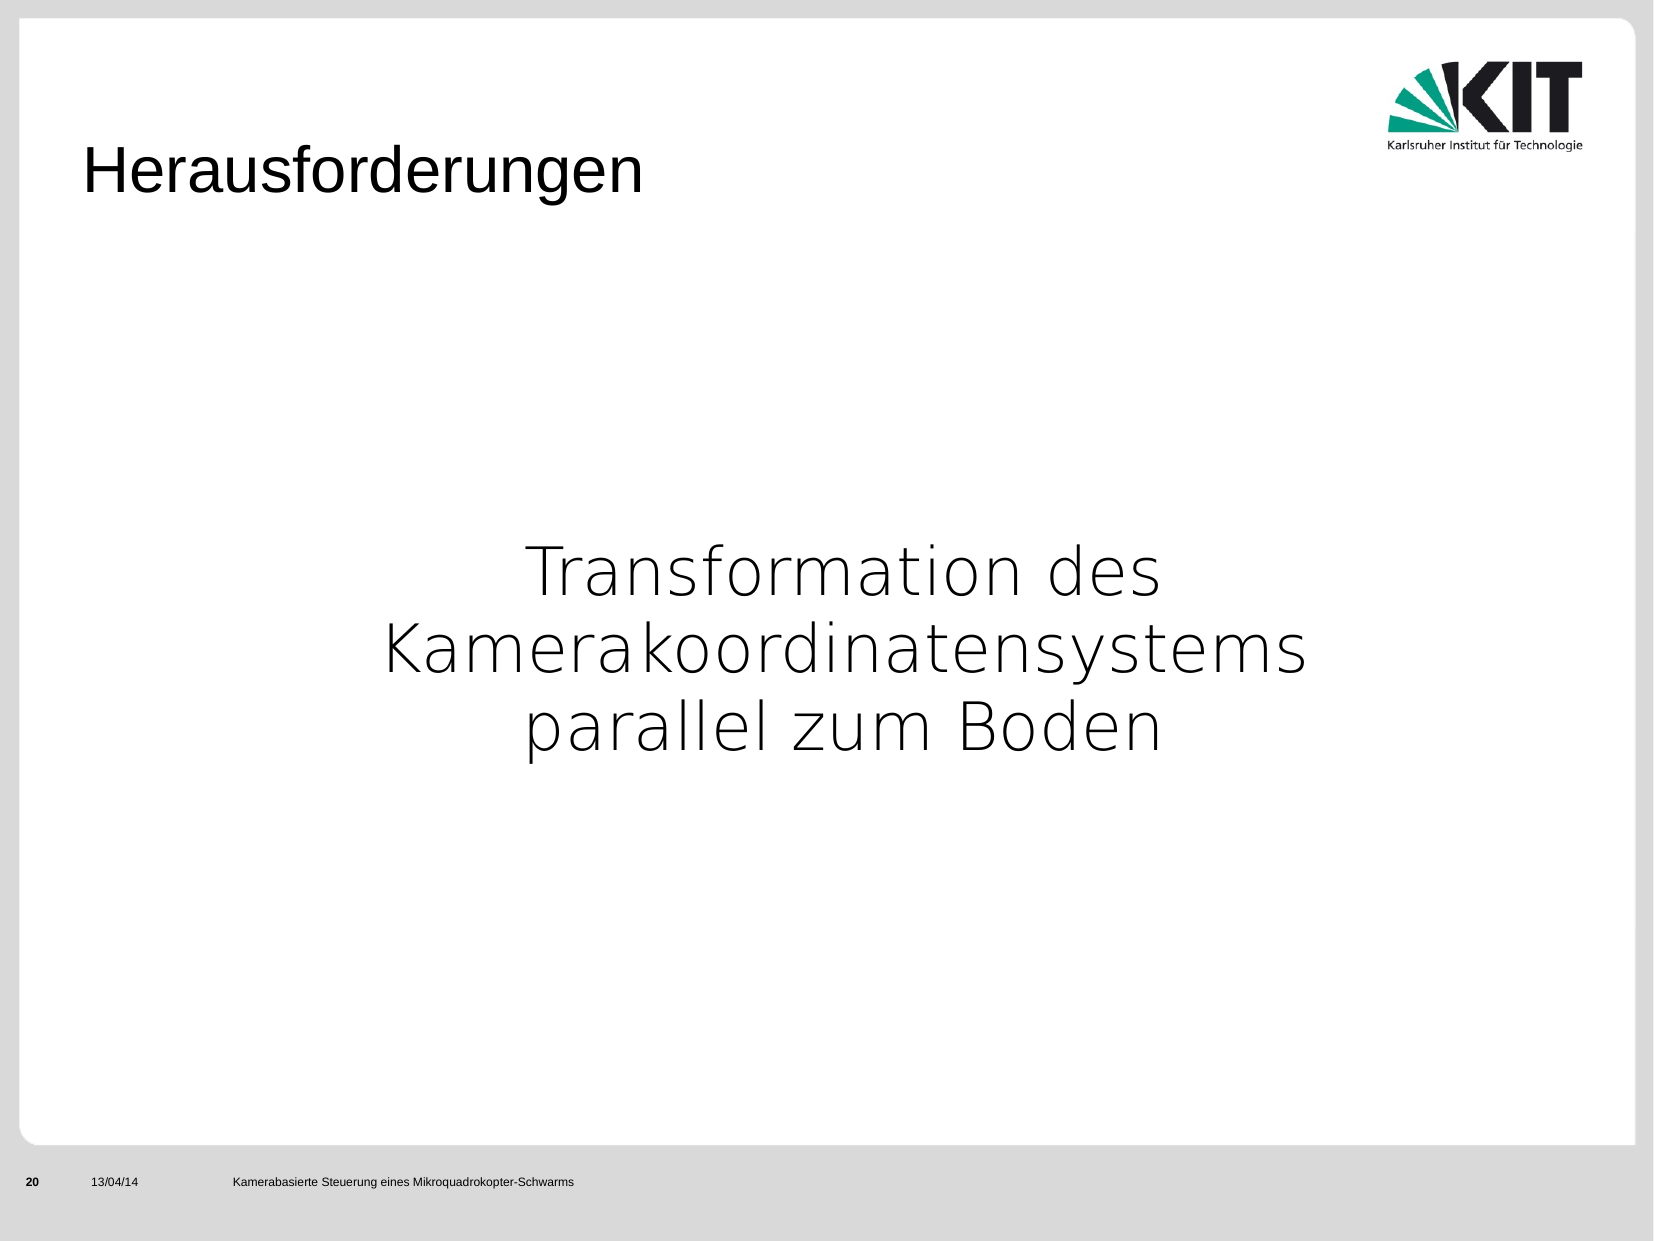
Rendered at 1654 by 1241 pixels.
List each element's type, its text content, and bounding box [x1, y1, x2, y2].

title Herausforderungen [82, 49, 1571, 257]
subtitle Transformation des Kamerakoordinatensystems parallel zum Boden [82, 290, 1571, 1010]
picture [0, 0, 1654, 1241]
